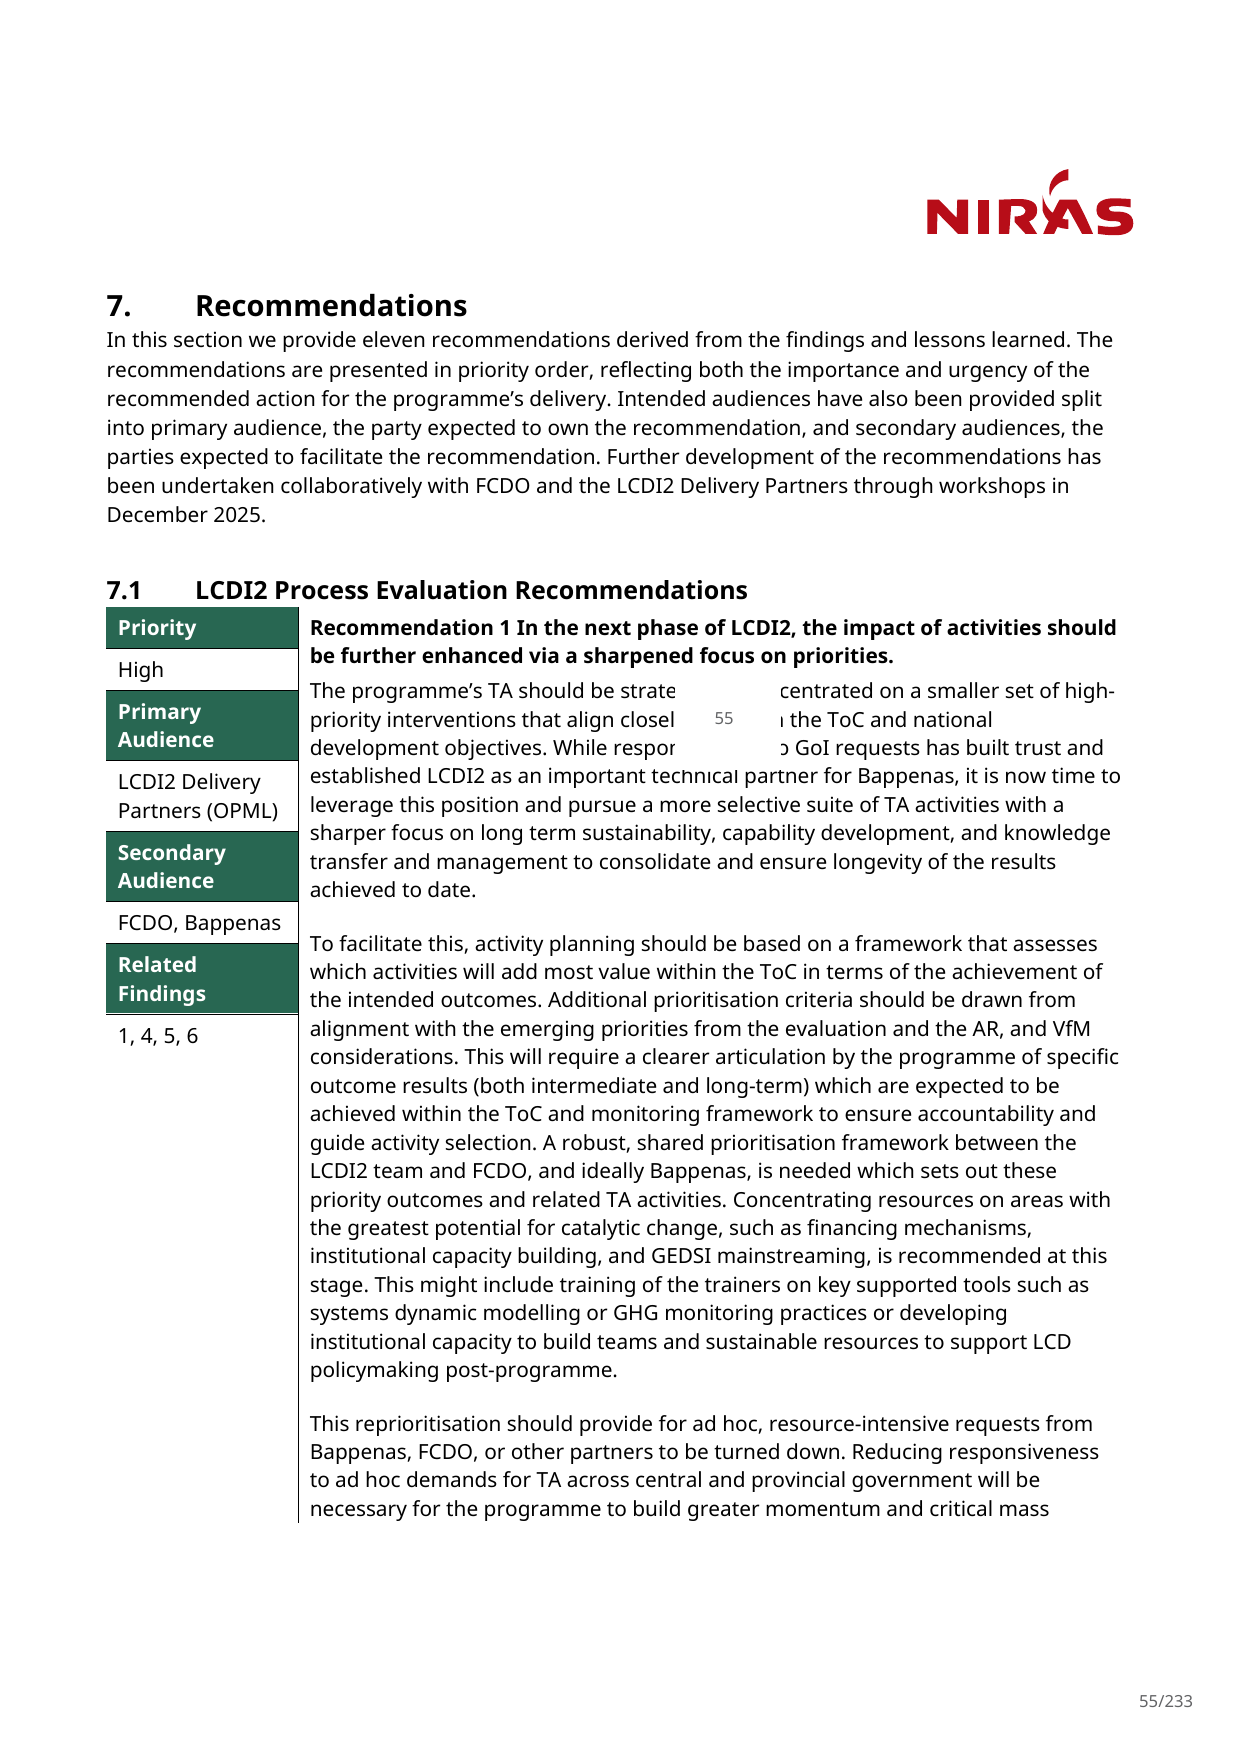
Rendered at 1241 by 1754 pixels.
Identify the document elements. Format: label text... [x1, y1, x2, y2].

subtitle LCDI2 Process Evaluation Recommendations [106, 573, 1134, 607]
table_cell FCDO, Bappenas [106, 902, 298, 943]
table_cell Primary Audience [106, 691, 298, 760]
text In this section we provide eleven recommendations derived from the findings and lessons learned. The recommendations are presented in priority order, reflecting both the importance and urgency of the recommended action for the programme’s delivery. Intended audiences have also been provided split into primary audience, the party expected to own the recommendation, and secondary audiences, the parties expected to facilitate the recommendation. Further development of the recommendations has been undertaken collaboratively with FCDO and the LCDI2 Delivery Partners through workshops in December 2025. [106, 325, 1134, 529]
table_cell LCDI2 Delivery Partners (OPML) [106, 761, 298, 831]
table_cell Secondary Audience [106, 832, 298, 901]
table_cell Related Findings [106, 944, 298, 1013]
table_cell High [106, 649, 298, 690]
subtitle Recommendations [106, 285, 1134, 325]
table_header Recommendation 1 In the next phase of LCDI2, the impact of activities should be further enhanced via a sharpened focus on priorities. The programme’s TA should be strategically concentrated on a smaller set of high-priority interventions that align closely with both the ToC and national development objectives. While responsiveness to GoI requests has built trust and established LCDI2 as an important technical partner for Bappenas, it is now time to leverage this position and pursue a more selective suite of TA activities with a sharper focus on long term sustainability, capability development, and knowledge transfer and management to consolidate and ensure longevity of the results achieved to date. To facilitate this, activity planning should be based on a framework that assesses which activities will add most value within the ToC in terms of the achievement of the intended outcomes. Additional prioritisation criteria should be drawn from alignment with the emerging priorities from the evaluation and the AR, and VfM considerations. This will require a clearer articulation by the programme of specific outcome results (both intermediate and long-term) which are expected to be achieved within the ToC and monitoring framework to ensure accountability and guide activity selection. A robust, shared prioritisation framework between the LCDI2 team and FCDO, and ideally Bappenas, is needed which sets out these priority outcomes and related TA activities. Concentrating resources on areas with the greatest potential for catalytic change, such as financing mechanisms, institutional capacity building, and GEDSI mainstreaming, is recommended at this stage. This might include training of the trainers on key supported tools such as systems dynamic modelling or GHG monitoring practices or developing institutional capacity to build teams and sustainable resources to support LCD policymaking post-programme. This reprioritisation should provide for ad hoc, resource-intensive requests from Bappenas, FCDO, or other partners to be turned down. Reducing responsiveness to ad hoc demands for TA across central and provincial government will be necessary for the programme to build greater momentum and critical mass [299, 607, 1134, 1522]
table_header Priority [106, 607, 298, 648]
table_cell 1, 4, 5, 6 [106, 1015, 298, 1522]
